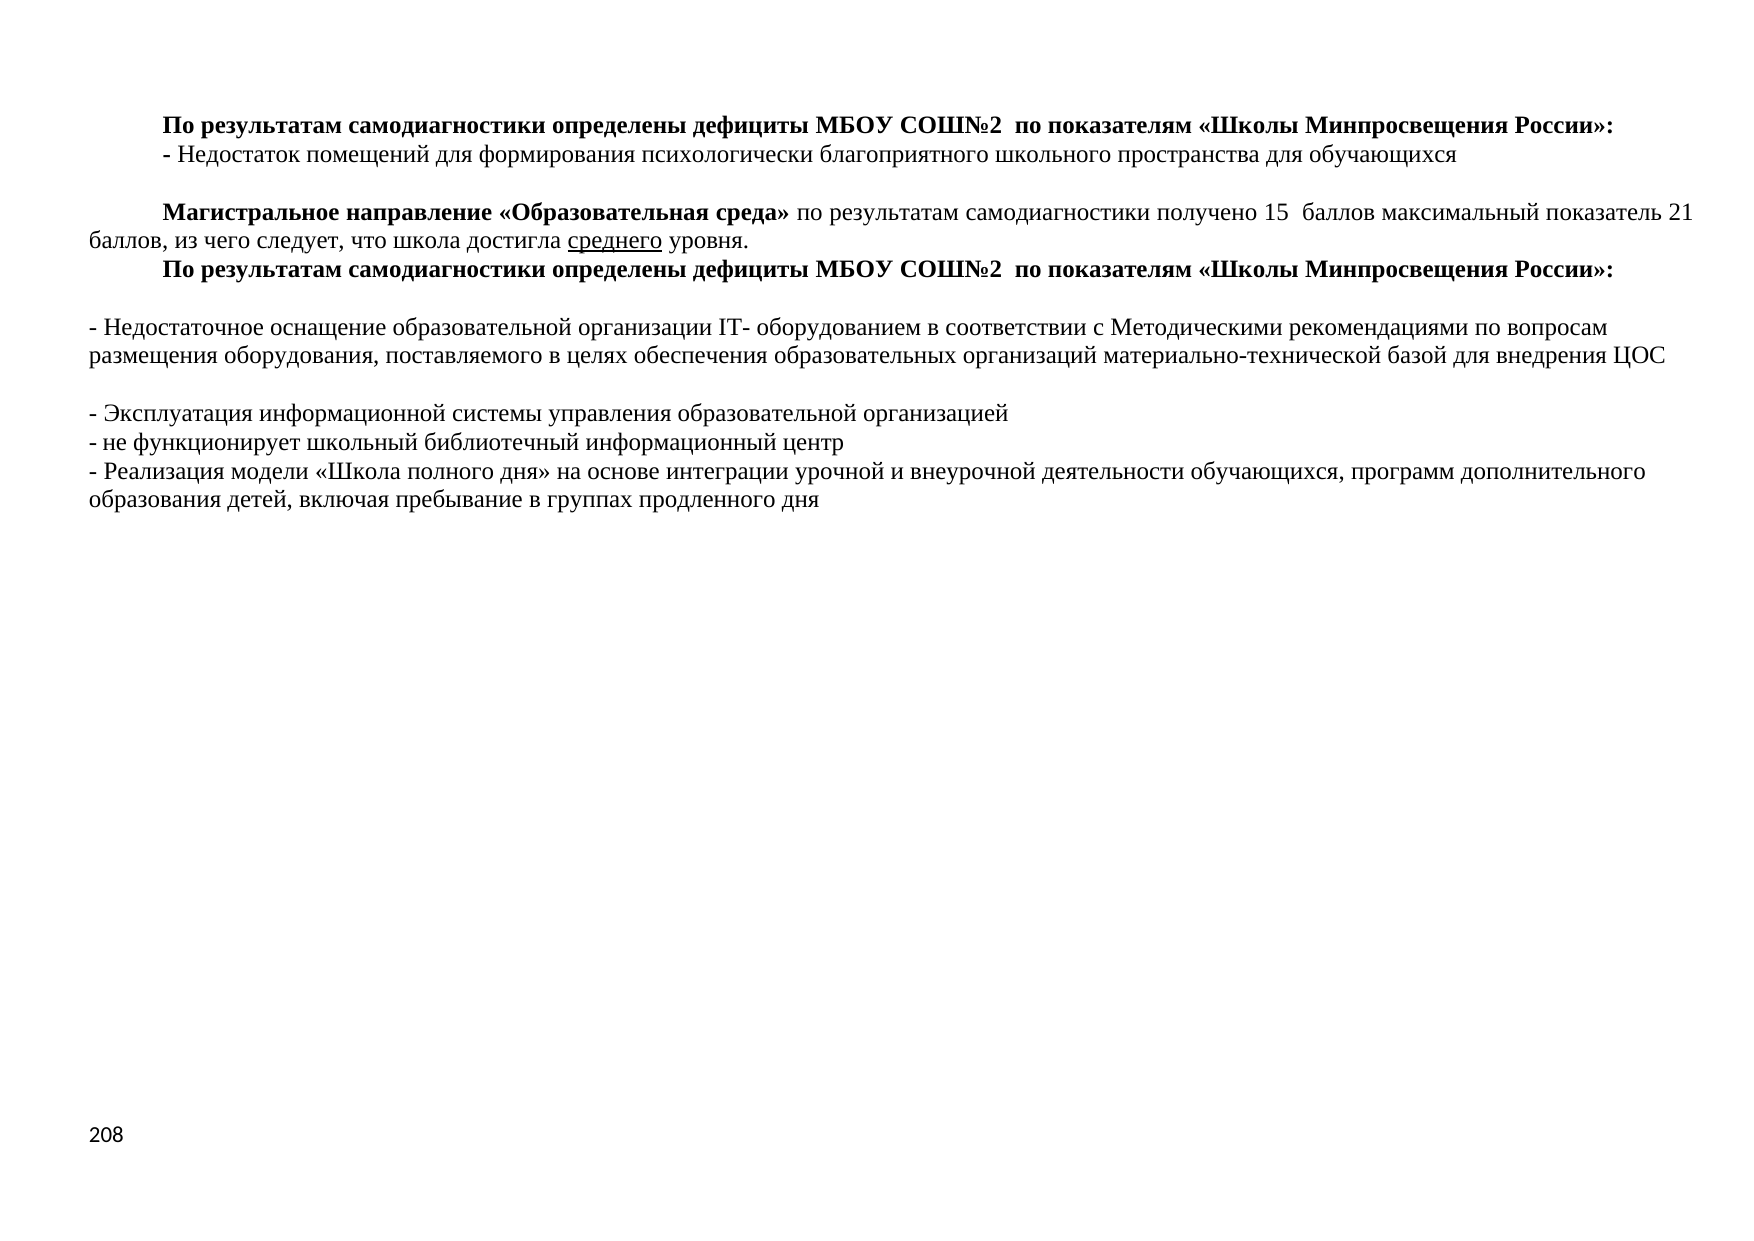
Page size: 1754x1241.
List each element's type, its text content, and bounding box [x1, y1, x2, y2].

text По результатам самодиагностики определены дефициты МБОУ СОШ№2 по показателям «Школы Минпросвещения России»: [89, 254, 1695, 283]
text По результатам самодиагностики определены дефициты МБОУ СОШ№2 по показателям «Школы Минпросвещения России»: [89, 110, 1695, 139]
text - Недостаток помещений для формирования психологически благоприятного школьного пространства для обучающихся [89, 139, 1695, 168]
text - не функционирует школьный библиотечный информационный центр [89, 427, 1695, 456]
text - Реализация модели «Школа полного дня» на основе интеграции урочной и внеурочной деятельности обучающихся, программ дополнительного образования детей, включая пребывание в группах продленного дня [89, 456, 1695, 513]
text Магистральное направление «Образовательная среда» по результатам самодиагностики получено 15 баллов максимальный показатель 21 баллов, из чего следует, что школа достигла среднего уровня. [89, 197, 1695, 254]
text - Недостаточное оснащение образовательной организации IT- оборудованием в соответствии с Методическими рекомендациями по вопросам размещения оборудования, поставляемого в целях обеспечения образовательных организаций материально-технической базой для внедрения ЦОС [89, 312, 1695, 369]
text - Эксплуатация информационной системы управления образовательной организацией [89, 398, 1695, 427]
